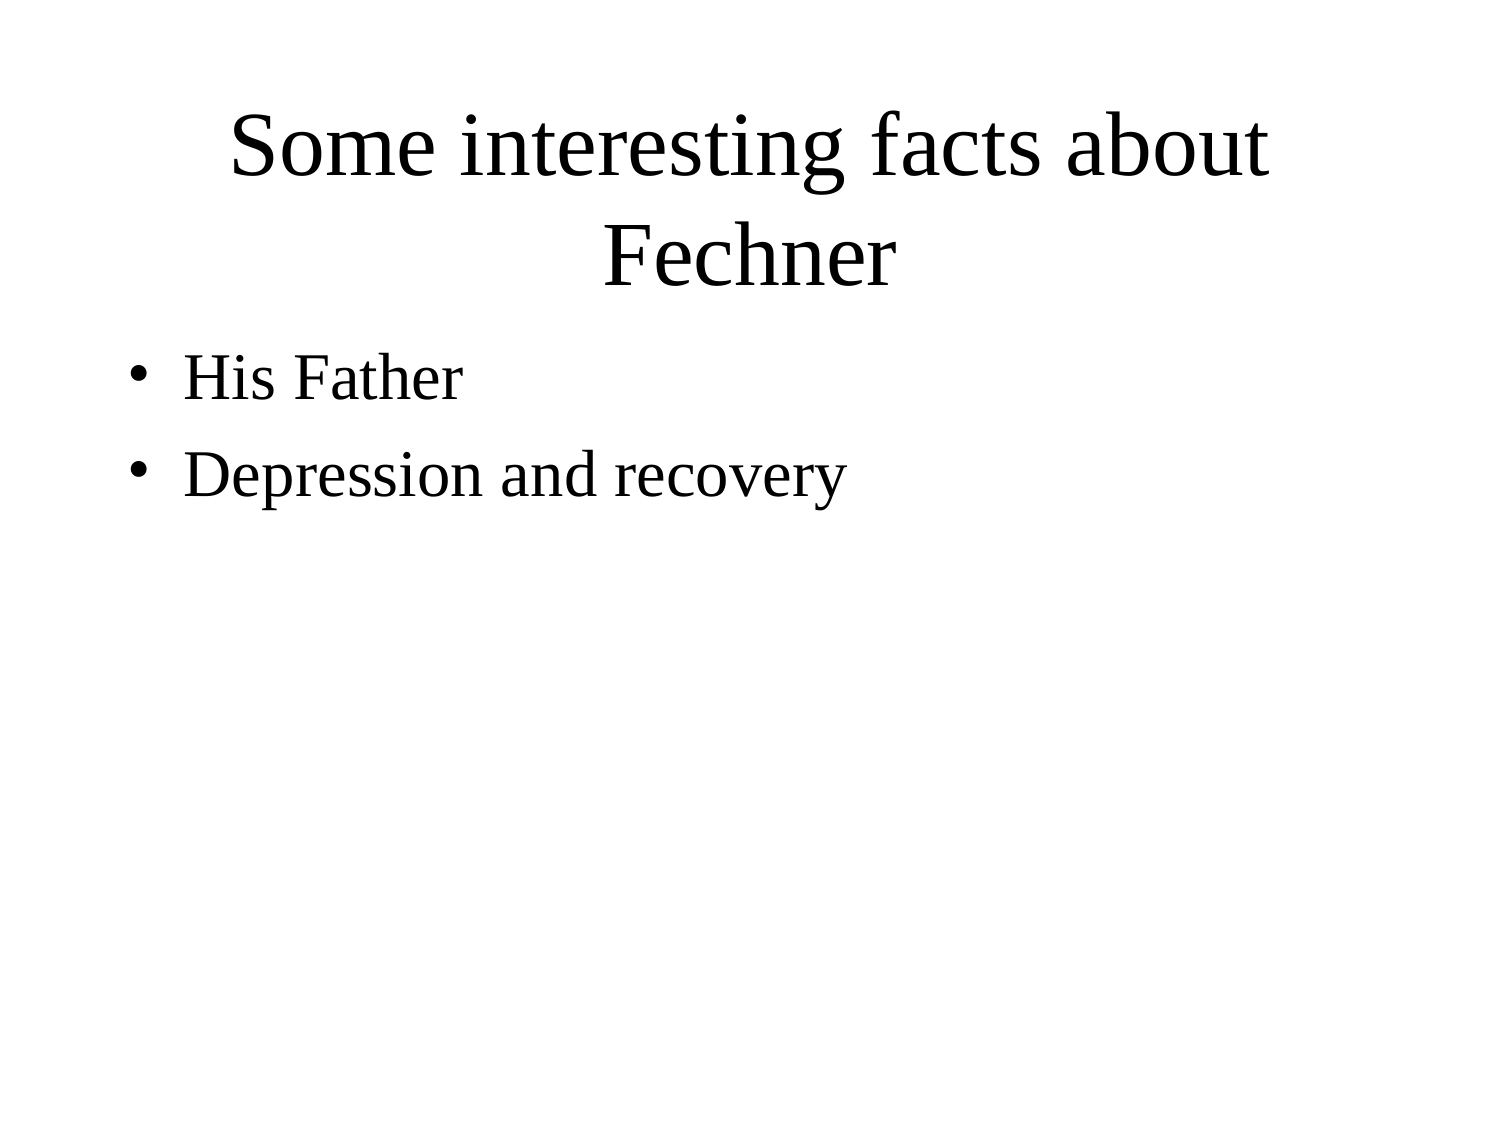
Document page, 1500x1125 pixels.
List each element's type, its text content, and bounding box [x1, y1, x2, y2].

title Some interesting facts about Fechner [112, 99, 1388, 288]
list His Father Depression and recovery [112, 324, 1388, 1000]
